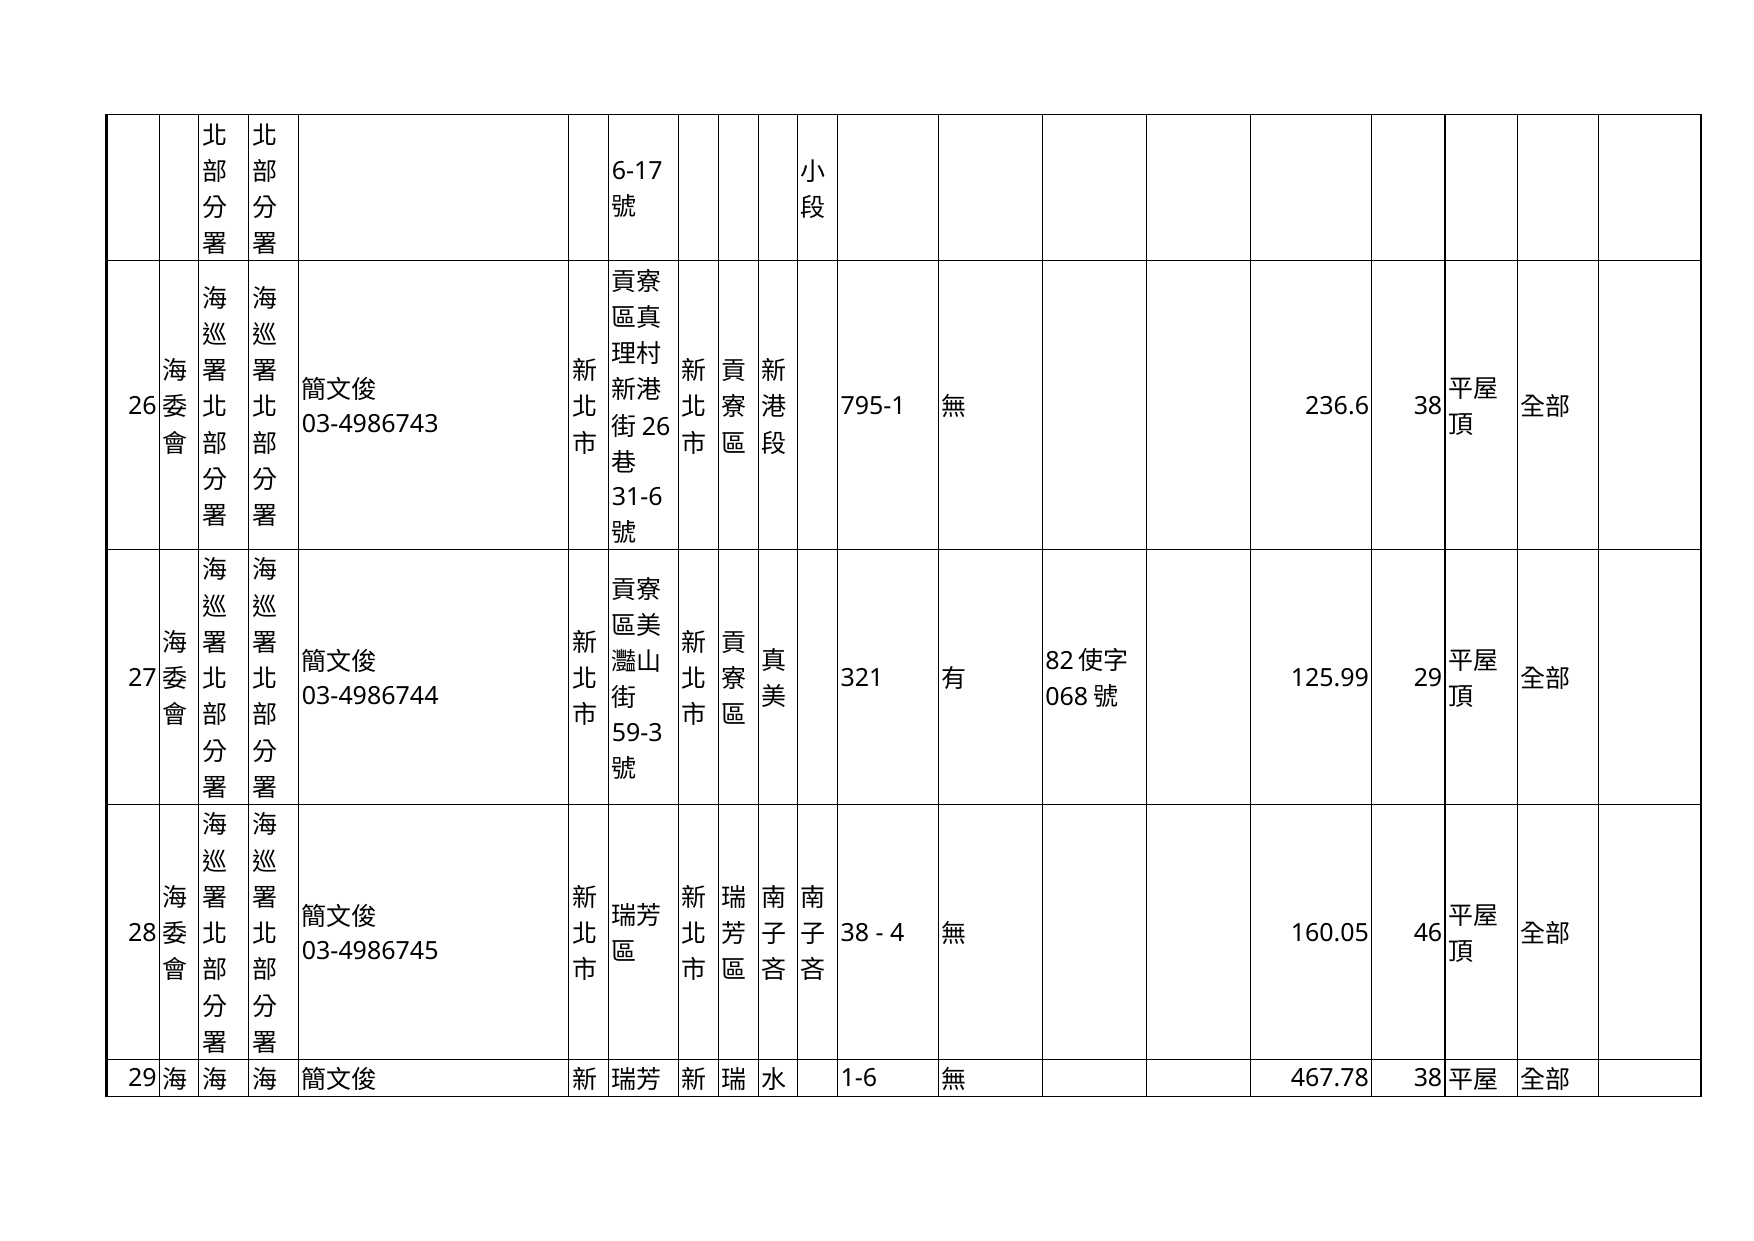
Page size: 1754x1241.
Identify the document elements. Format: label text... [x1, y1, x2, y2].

table_cell 全部 [1518, 550, 1598, 804]
table_cell 海委會 [160, 261, 198, 549]
table_cell [1599, 1060, 1700, 1096]
table_cell 海巡署北部分署 [199, 805, 248, 1058]
table_cell 新北市 [569, 550, 608, 804]
table_cell [1518, 115, 1598, 260]
table_cell [569, 115, 608, 260]
table_cell [1043, 115, 1146, 260]
table_cell [1372, 115, 1444, 260]
table_cell [1599, 805, 1700, 1058]
table_cell 平屋 [1446, 1060, 1517, 1096]
table_cell [939, 115, 1042, 260]
table_cell 海巡署北部分署 [249, 261, 298, 549]
table_cell 海委會 [160, 550, 198, 804]
table_cell 海巡署北部分署 [199, 550, 248, 804]
table_cell [1446, 115, 1517, 260]
table_cell 新北市 [679, 805, 718, 1058]
table_cell 無 [939, 805, 1042, 1058]
table_cell 28 [108, 805, 159, 1058]
table_cell 全部 [1518, 261, 1598, 549]
table_cell 467.78 [1251, 1060, 1371, 1096]
table_cell 瑞芳 [609, 1060, 678, 1096]
table_cell 瑞芳區 [609, 805, 678, 1058]
table_cell 新港段 [759, 261, 797, 549]
table_cell 海 [249, 1060, 298, 1096]
table_cell 321 [838, 550, 938, 804]
table_cell [1599, 115, 1700, 260]
table_cell [1043, 1060, 1146, 1096]
table_cell [1147, 1060, 1250, 1096]
table_cell 無 [939, 261, 1042, 549]
table_cell 平屋頂 [1446, 261, 1517, 549]
table_cell 38 - 4 [838, 805, 938, 1058]
table_cell 新 [569, 1060, 608, 1096]
table_cell 125.99 [1251, 550, 1371, 804]
table_cell [838, 115, 938, 260]
table_cell 27 [108, 550, 159, 804]
table_cell [798, 261, 837, 549]
table_cell [1147, 261, 1250, 549]
table_cell 795-1 [838, 261, 938, 549]
table_cell 海巡署北部分署 [199, 261, 248, 549]
table_cell 南子吝 [759, 805, 797, 1058]
table_cell 29 [1372, 550, 1444, 804]
table_cell 6-17號 [609, 115, 678, 260]
table_cell 貢寮區真理村新港街26巷31-6號 [609, 261, 678, 549]
table_cell 南子吝 [798, 805, 837, 1058]
table_cell 全部 [1518, 1060, 1598, 1096]
table_cell [1599, 550, 1700, 804]
table_cell 無 [939, 1060, 1042, 1096]
table_cell [108, 115, 159, 260]
table_cell 海 [160, 1060, 198, 1096]
table_cell 新北市 [569, 261, 608, 549]
table_cell 全部 [1518, 805, 1598, 1058]
table_cell 有 [939, 550, 1042, 804]
table_cell 瑞芳區 [719, 805, 758, 1058]
table_cell 小段 [798, 115, 837, 260]
table_cell 海 [199, 1060, 248, 1096]
table_cell 38 [1372, 1060, 1444, 1096]
table_cell 29 [108, 1060, 159, 1096]
table_cell [1147, 805, 1250, 1058]
table_cell 瑞 [719, 1060, 758, 1096]
table_cell 簡文俊 [299, 1060, 568, 1096]
table_cell 平屋頂 [1446, 805, 1517, 1058]
table_cell [1147, 115, 1250, 260]
table_cell 新北市 [569, 805, 608, 1058]
table_cell [798, 1060, 837, 1096]
table_cell 北部分署 [199, 115, 248, 260]
table_cell 簡文俊 03-4986743 [299, 261, 568, 549]
table_cell 簡文俊 03-4986744 [299, 550, 568, 804]
table_cell 簡文俊 03-4986745 [299, 805, 568, 1058]
table_cell 海巡署北部分署 [249, 550, 298, 804]
table_cell [1043, 261, 1146, 549]
table_cell 新北市 [679, 261, 718, 549]
table_cell [299, 115, 568, 260]
table_cell [719, 115, 758, 260]
table_cell [1147, 550, 1250, 804]
table_cell 貢寮區美灩山街59-3號 [609, 550, 678, 804]
table_cell 平屋頂 [1446, 550, 1517, 804]
table_cell 1-6 [838, 1060, 938, 1096]
table_cell 236.6 [1251, 261, 1371, 549]
table_cell [759, 115, 797, 260]
table_cell 貢寮區 [719, 550, 758, 804]
table_cell 38 [1372, 261, 1444, 549]
table_cell 海委會 [160, 805, 198, 1058]
table_cell 海巡署北部分署 [249, 805, 298, 1058]
table_cell [798, 550, 837, 804]
table_cell 新 [679, 1060, 718, 1096]
table_cell 真美 [759, 550, 797, 804]
table_cell [1043, 805, 1146, 1058]
table_cell 82使字068號 [1043, 550, 1146, 804]
table_cell 26 [108, 261, 159, 549]
table_cell [1251, 115, 1371, 260]
table_cell 水 [759, 1060, 797, 1096]
table_cell [679, 115, 718, 260]
table_cell 北部分署 [249, 115, 298, 260]
table_cell 貢寮區 [719, 261, 758, 549]
table_cell [160, 115, 198, 260]
table_cell 新北市 [679, 550, 718, 804]
table_cell [1599, 261, 1700, 549]
table_cell 160.05 [1251, 805, 1371, 1058]
table_cell 46 [1372, 805, 1444, 1058]
